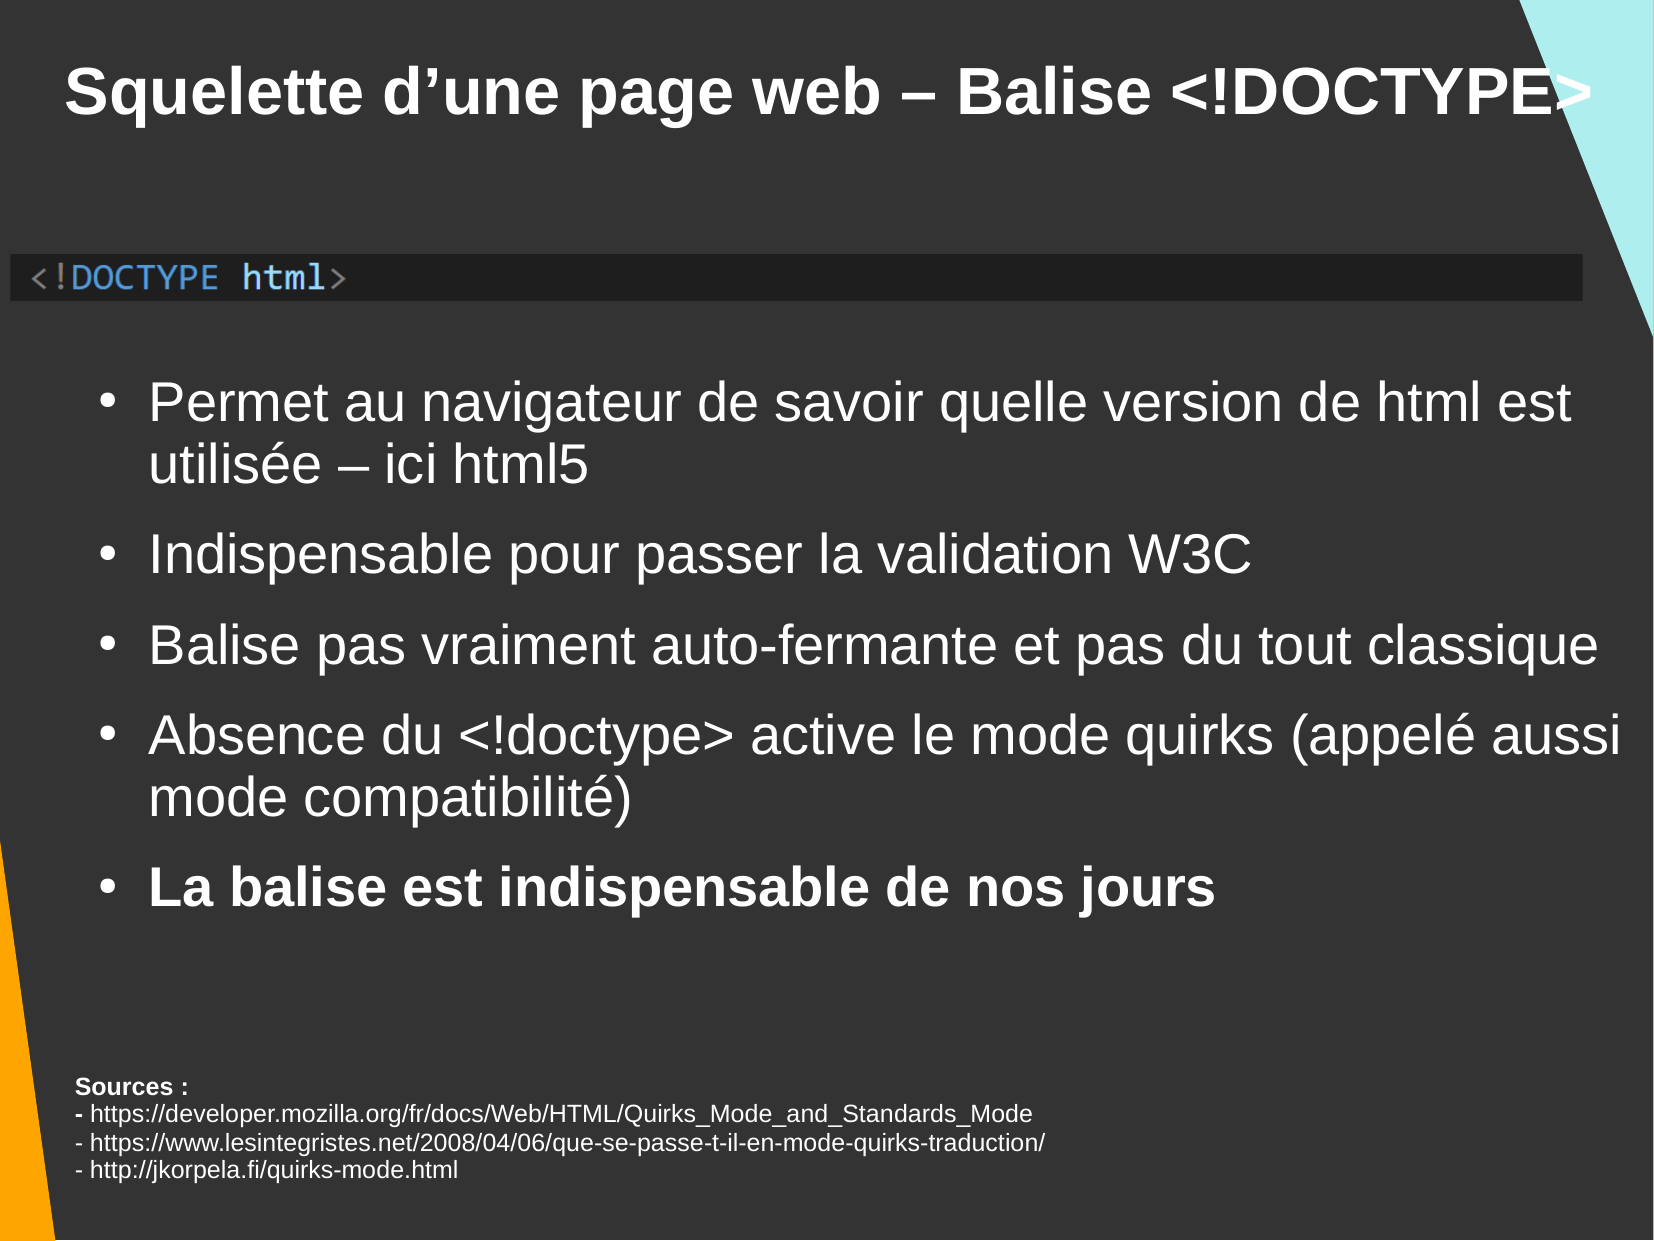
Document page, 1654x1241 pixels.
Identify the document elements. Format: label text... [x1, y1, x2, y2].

title Squelette d’une page web – Balise <!DOCTYPE> [64, 54, 1635, 204]
text_box [0, 840, 56, 1241]
text_box Sources : - https://developer.mozilla.org/fr/docs/Web/HTML/Quirks_Mode_and_Standards_Mode - https://www.lesintegristes.net/2008/04/06/que-se-passe-t-il-en-mode-quirks-traduction/ - http://jkorpela.fi/quirks-mode.html [59, 1064, 1546, 1241]
text_box [1519, 0, 1654, 340]
list Permet au navigateur de savoir quelle version de html est utilisée – ici html5 Indispensable pour passer la validation W3C Balise pas vraiment auto-fermante et pas du tout classique Absence du <!doctype> active le mode quirks (appelé aussi mode compatibilité) La balise est indispensable de nos jours [80, 370, 1635, 930]
picture [10, 254, 1583, 301]
